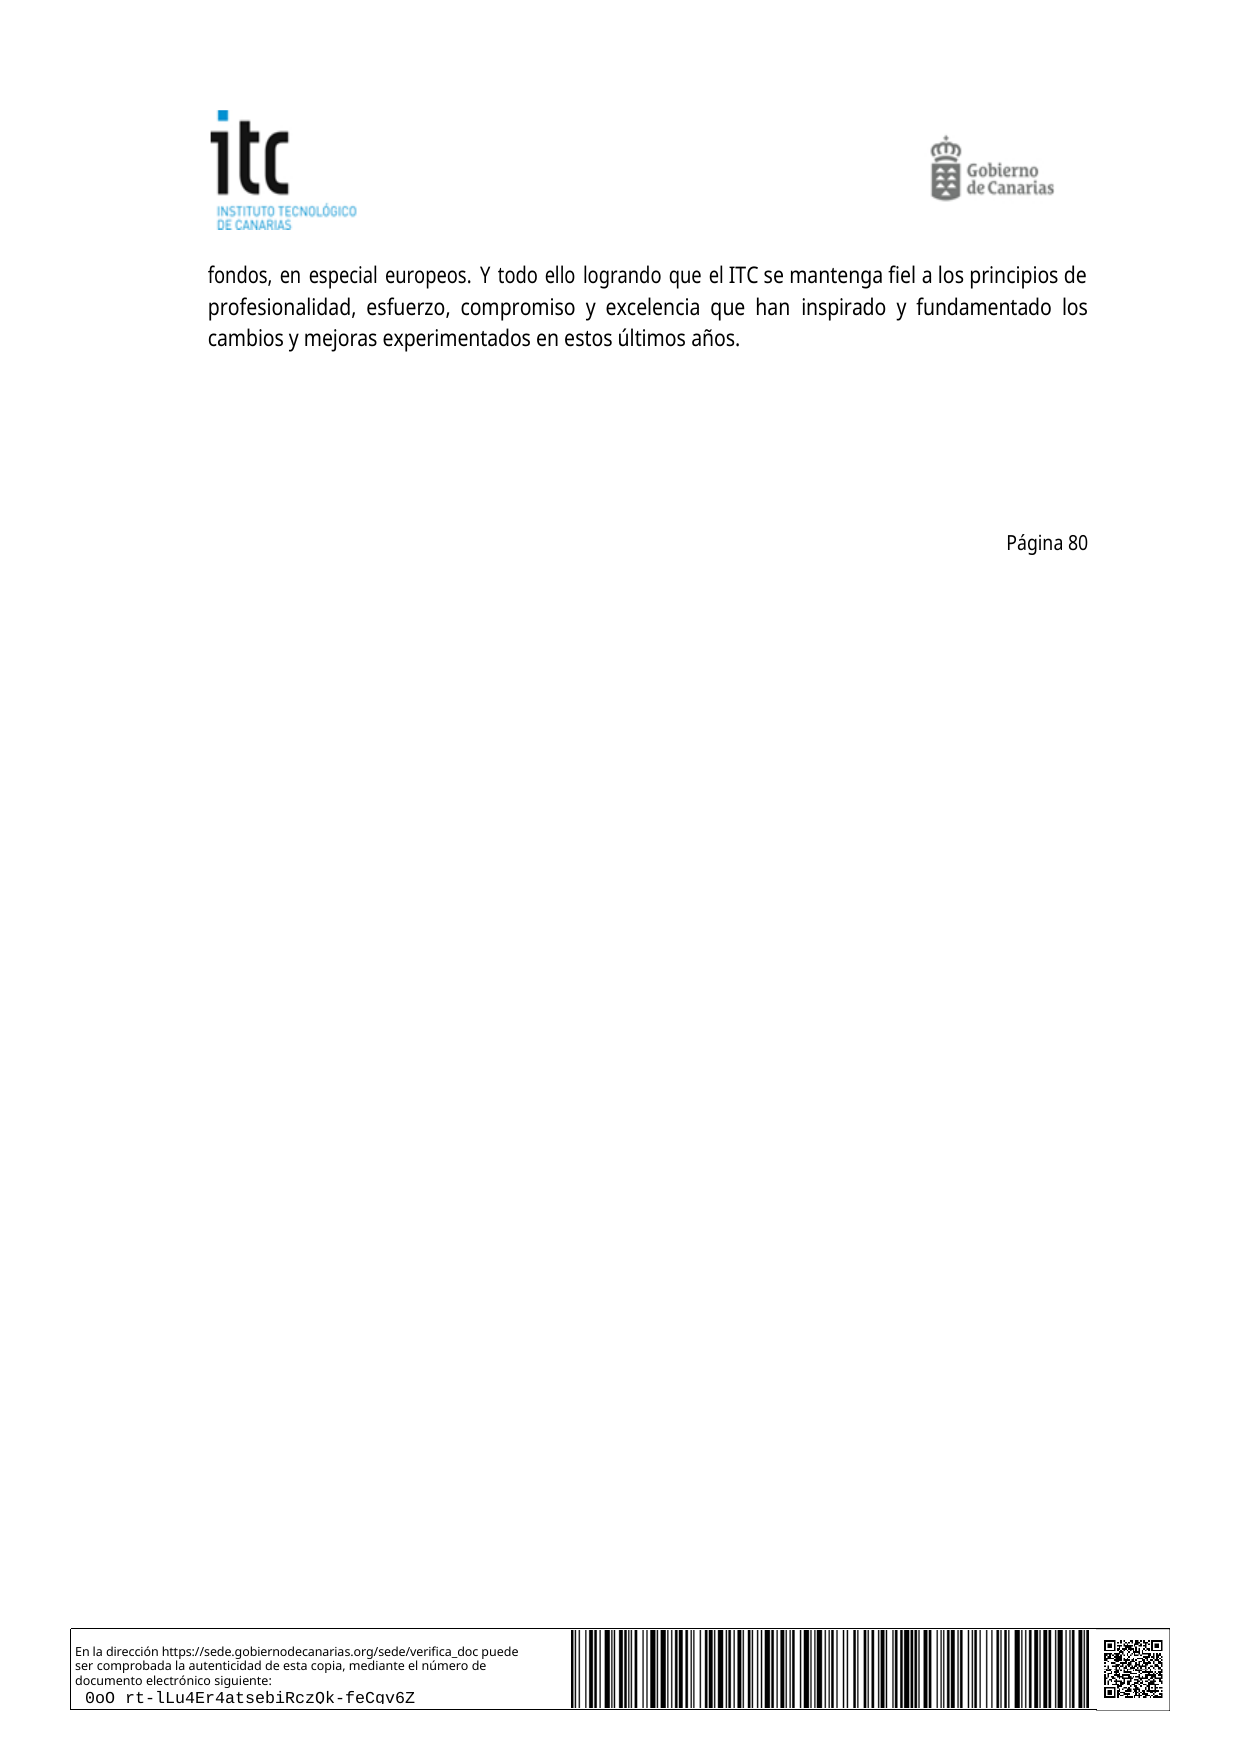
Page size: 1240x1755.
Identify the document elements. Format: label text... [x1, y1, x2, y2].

text Página 80 [58, 528, 1088, 557]
text fondos, en especial europeos. Y todo ello logrando que el ITC se mantenga fiel a los principios de profesionalidad, esfuerzo, compromiso y excelencia que han inspirado y fundamentado los cambios y mejoras experimentados en estos últimos años. [208, 259, 1088, 354]
